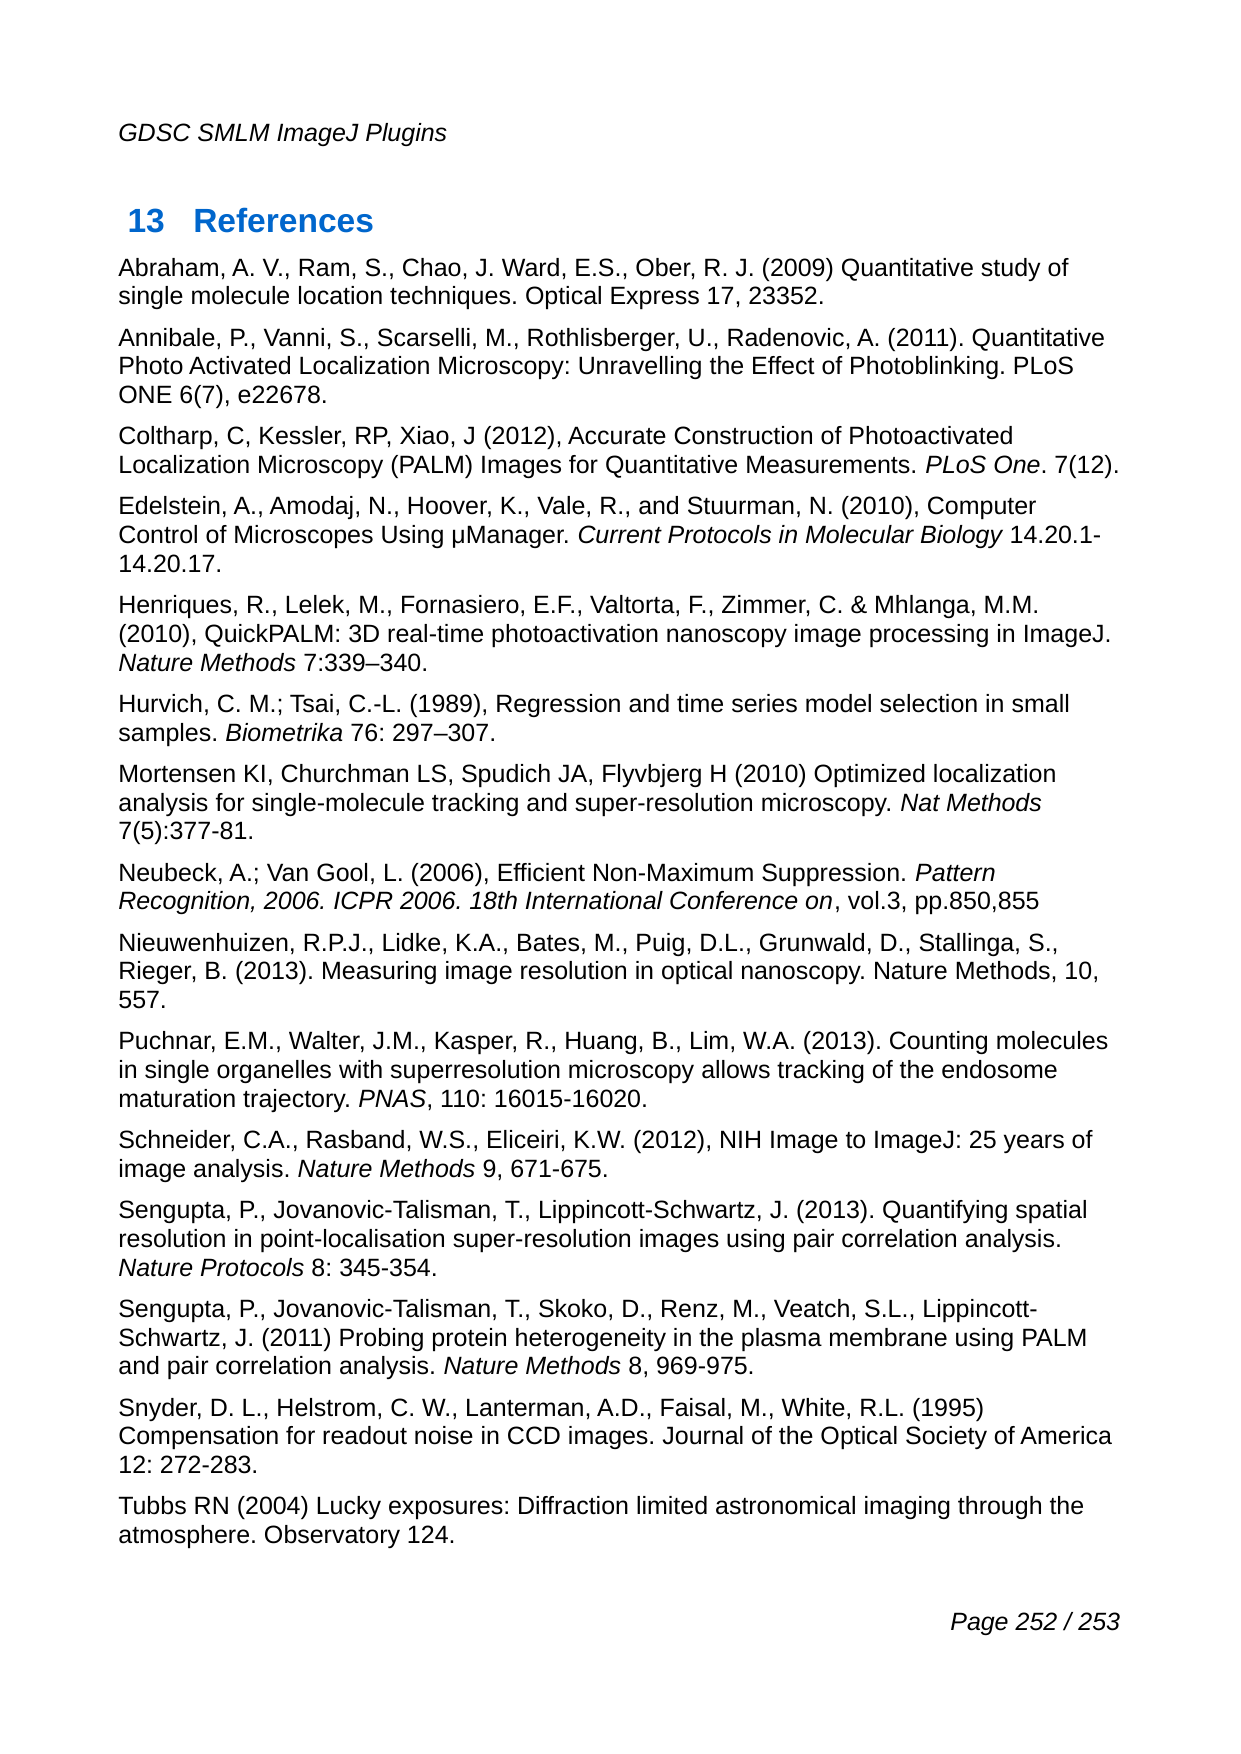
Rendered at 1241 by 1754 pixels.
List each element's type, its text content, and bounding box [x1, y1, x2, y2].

text Sengupta, P., Jovanovic-Talisman, T., Lippincott-Schwartz, J. (2013). Quantifying spatial resolution in point-localisation super-resolution images using pair correlation analysis. Nature Protocols 8: 345-354. [118, 1195, 1122, 1281]
text Annibale, P., Vanni, S., Scarselli, M., Rothlisberger, U., Radenovic, A. (2011). Quantitative Photo Activated Localization Microscopy: Unravelling the Effect of Photoblinking. PLoS ONE 6(7), e22678. [118, 322, 1122, 409]
text Mortensen KI, Churchman LS, Spudich JA, Flyvbjerg H (2010) Optimized localization analysis for single-molecule tracking and super-resolution microscopy. Nat Methods 7(5):377-81. [118, 759, 1122, 845]
text Schneider, C.A., Rasband, W.S., Eliceiri, K.W. (2012), NIH Image to ImageJ: 25 years of image analysis. Nature Methods 9, 671-675. [118, 1125, 1122, 1182]
text Hurvich, C. M.; Tsai, C.-L. (1989), Regression and time series model selection in small samples. Biometrika 76: 297–307. [118, 689, 1122, 746]
text Edelstein, A., Amodaj, N., Hoover, K., Vale, R., and Stuurman, N. (2010), Computer Control of Microscopes Using μManager. Current Protocols in Molecular Biology 14.20.1-14.20.17. [118, 491, 1122, 577]
text Tubbs RN (2004) Lucky exposures: Diffraction limited astronomical imaging through the atmosphere. Observatory 124. [118, 1491, 1122, 1549]
text Puchnar, E.M., Walter, J.M., Kasper, R., Huang, B., Lim, W.A. (2013). Counting molecules in single organelles with superresolution microscopy allows tracking of the endosome maturation trajectory. PNAS, 110: 16015-16020. [118, 1026, 1122, 1112]
subtitle References [118, 201, 1122, 240]
text Snyder, D. L., Helstrom, C. W., Lanterman, A.D., Faisal, M., White, R.L. (1995) Compensation for readout noise in CCD images. Journal of the Optical Society of America 12: 272-283. [118, 1392, 1122, 1479]
text Coltharp, C, Kessler, RP, Xiao, J (2012), Accurate Construction of Photoactivated Localization Microscopy (PALM) Images for Quantitative Measurements. PLoS One. 7(12). [118, 421, 1122, 479]
text Neubeck, A.; Van Gool, L. (2006), Efficient Non-Maximum Suppression. Pattern Recognition, 2006. ICPR 2006. 18th International Conference on, vol.3, pp.850,855 [118, 857, 1122, 915]
text Henriques, R., Lelek, M., Fornasiero, E.F., Valtorta, F., Zimmer, C. & Mhlanga, M.M. (2010), QuickPALM: 3D real-time photoactivation nanoscopy image processing in ImageJ. Nature Methods 7:339–340. [118, 590, 1122, 676]
text Nieuwenhuizen, R.P.J., Lidke, K.A., Bates, M., Puig, D.L., Grunwald, D., Stallinga, S., Rieger, B. (2013). Measuring image resolution in optical nanoscopy. Nature Methods, 10, 557. [118, 927, 1122, 1014]
text Abraham, A. V., Ram, S., Chao, J. Ward, E.S., Ober, R. J. (2009) Quantitative study of single molecule location techniques. Optical Express 17, 23352. [118, 252, 1122, 310]
text Sengupta, P., Jovanovic-Talisman, T., Skoko, D., Renz, M., Veatch, S.L., Lippincott-Schwartz, J. (2011) Probing protein heterogeneity in the plasma membrane using PALM and pair correlation analysis. Nature Methods 8, 969-975. [118, 1294, 1122, 1380]
